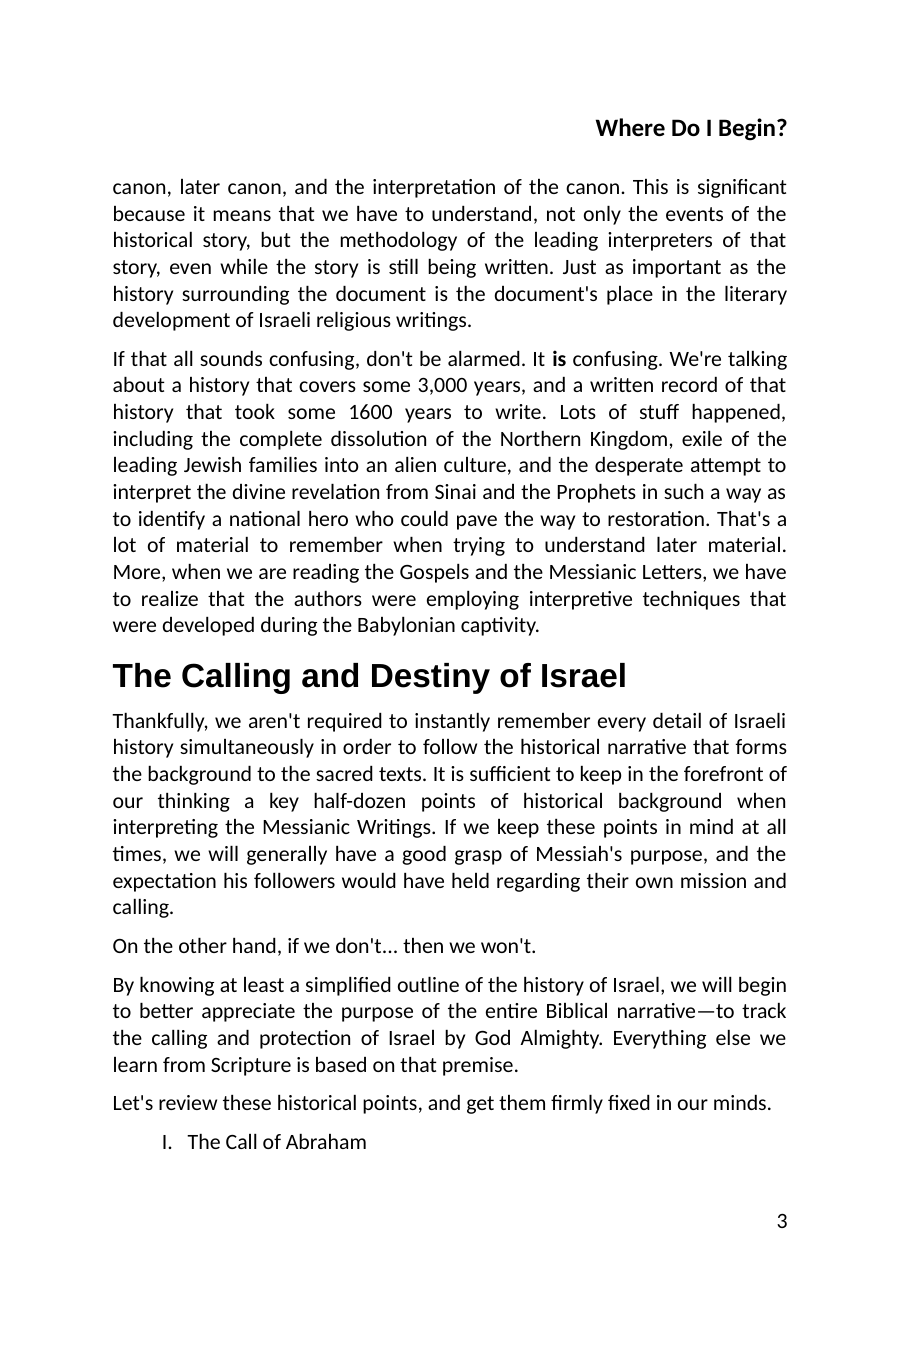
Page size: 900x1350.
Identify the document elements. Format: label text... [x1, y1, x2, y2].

text canon, later canon, and the interpretation of the canon. This is significant because it means that we have to understand, not only the events of the historical story, but the methodology of the leading interpreters of that story, even while the story is still being written. Just as important as the history surrounding the document is the document's place in the literary development of Israeli religious writings. [112, 173, 787, 333]
text Let's review these historical points, and get them firmly fixed in our minds. [112, 1089, 787, 1116]
text If that all sounds confusing, don't be alarmed. It is confusing. We're talking about a history that covers some 3,000 years, and a written record of that history that took some 1600 years to write. Lots of stuff happened, including the complete dissolution of the Northern Kingdom, exile of the leading Jewish families into an alien culture, and the desperate attempt to interpret the divine revelation from Sinai and the Prophets in such a way as to identify a national hero who could pave the way to restoration. That's a lot of material to remember when trying to understand later material. More, when we are reading the Gospels and the Messianic Letters, we have to realize that the authors were employing interpretive techniques that were developed during the Babylonian captivity. [112, 345, 787, 638]
list The Call of Abraham [172, 1128, 787, 1155]
subtitle The Calling and Destiny of Israel [112, 656, 787, 695]
text On the other hand, if we don't... then we won't. [112, 932, 787, 959]
text Thankfully, we aren't required to instantly remember every detail of Israeli history simultaneously in order to follow the historical narrative that forms the background to the sacred texts. It is sufficient to keep in the forefront of our thinking a key half-dozen points of historical background when interpreting the Messianic Writings. If we keep these points in mind at all times, we will generally have a good grasp of Messiah's purpose, and the expectation his followers would have held regarding their own mission and calling. [112, 707, 787, 920]
text By knowing at least a simplified outline of the history of Israel, we will begin to better appreciate the purpose of the entire Biblical narrative—to track the calling and protection of Israel by God Almighty. Everything else we learn from Scripture is based on that premise. [112, 971, 787, 1077]
